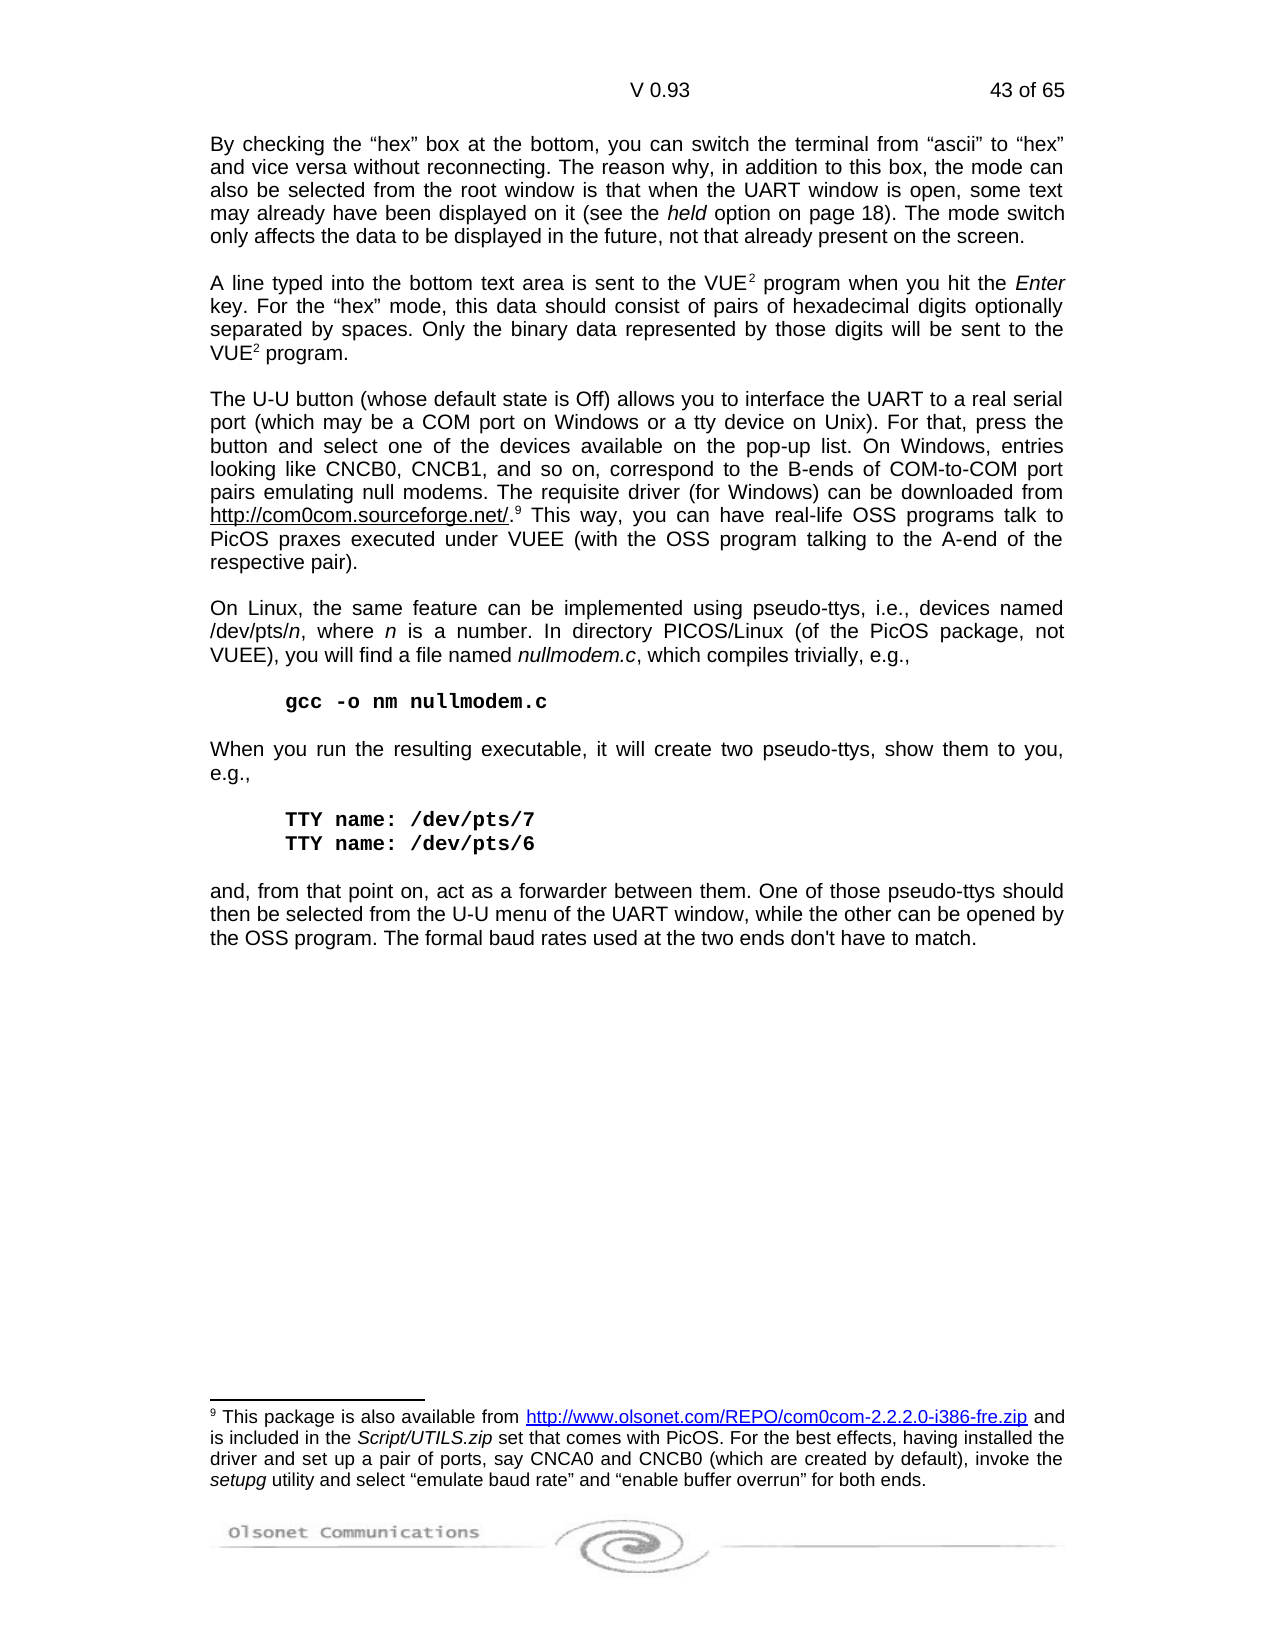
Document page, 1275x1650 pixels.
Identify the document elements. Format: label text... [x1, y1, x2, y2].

text By checking the “hex” box at the bottom, you can switch the terminal from “ascii” to “hex” and vice versa without reconnecting. The reason why, in addition to this box, the mode can also be selected from the root window is that when the UART window is open, some text may already have been displayed on it (see the held option on page 19). The mode switch only affects the data to be displayed in the future, not that already present on the screen. [210, 132, 1065, 248]
text and, from that point on, act as a forwarder between them. One of those pseudo-ttys should then be selected from the U-U menu of the UART window, while the other can be opened by the OSS program. The formal baud rates used at the two ends don't have to match. [210, 880, 1065, 949]
text TTY name: /dev/pts/6 [210, 833, 1065, 856]
text gcc -o nm nullmodem.c [210, 690, 1065, 715]
text This package is also available from http://www.olsonet.com/REPO/com0com-2.2.2.0-i386-fre.zip and is included in the Script/UTILS.zip set that comes with PicOS. For the best effects, having installed the driver and set up a pair of ports, say CNCA0 and CNCB0 (which are created by default), invoke the setupg utility and select “emulate baud rate” and “enable buffer overrun” for both ends. [210, 1406, 1065, 1490]
text When you run the resulting executable, it will create two pseudo-ttys, show them to you, e.g., [210, 738, 1065, 784]
text The U-U button (whose default state is Off) allows you to interface the UART to a real serial port (which may be a COM port on Windows or a tty device on Unix). For that, press the button and select one of the devices available on the pop-up list. On Windows, entries looking like CNCB0, CNCB1, and so on, correspond to the B-ends of COM-to-COM port pairs emulating null modems. The requisite driver (for Windows) can be downloaded from http://com0com.sourceforge.net/. This way, you can have real-life OSS programs talk to PicOS praxes executed under VUEE (with the OSS program talking to the A-end of the respective pair). [210, 388, 1065, 573]
text A line typed into the bottom text area is sent to the VUE2 program when you hit the Enter key. For the “hex” mode, this data should consist of pairs of hexadecimal digits optionally separated by spaces. Only the binary data represented by those digits will be sent to the VUE2 program. [210, 272, 1065, 364]
picture [210, 1504, 1065, 1596]
text On Linux, the same feature can be implemented using pseudo-ttys, i.e., devices named /dev/pts/n, where n is a number. In directory PICOS/Linux (of the PicOS package, not VUEE), you will find a file named nullmodem.c, which compiles trivially, e.g., [210, 597, 1065, 666]
text TTY name: /dev/pts/7 [210, 808, 1065, 833]
